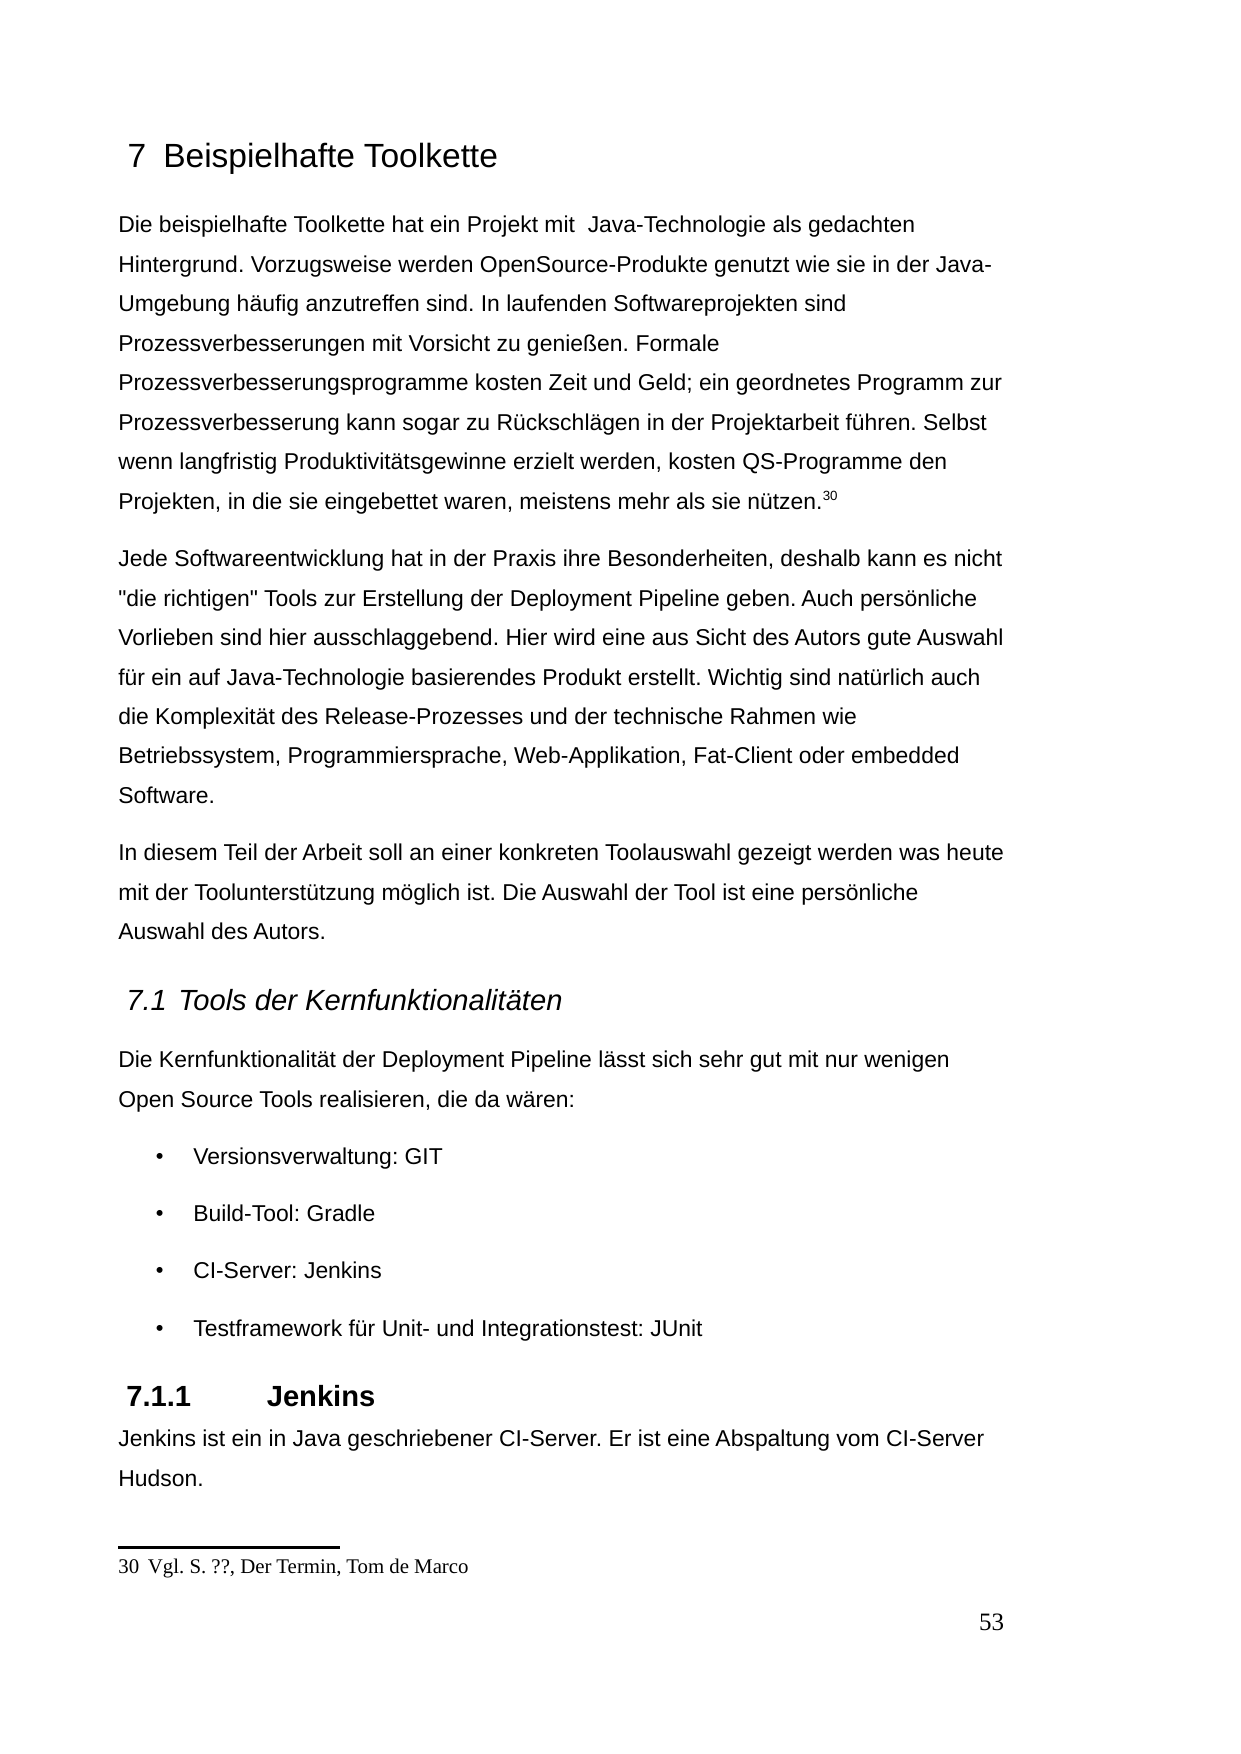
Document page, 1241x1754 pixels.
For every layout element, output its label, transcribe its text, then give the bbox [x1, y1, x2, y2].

text Vgl. S. ??, Der Termin, Tom de Marco [118, 1553, 1004, 1578]
subtitle Beispielhafte Toolkette [118, 136, 1004, 174]
text Jenkins ist ein in Java geschriebener CI-Server. Er ist eine Abspaltung vom CI-Server Hudson. [118, 1425, 1004, 1491]
subtitle Tools der Kernfunktionalitäten [118, 982, 1004, 1016]
text Jede Softwareentwicklung hat in der Praxis ihre Besonderheiten, deshalb kann es nicht "die richtigen" Tools zur Erstellung der Deployment Pipeline geben. Auch persönliche Vorlieben sind hier ausschlaggebend. Hier wird eine aus Sicht des Autors gute Auswahl für ein auf Java-Technologie basierendes Produkt erstellt. Wichtig sind natürlich auch die Komplexität des Release-Prozesses und der technische Rahmen wie Betriebssystem, Programmiersprache, Web-Applikation, Fat-Client oder embedded Software. [118, 545, 1004, 808]
text In diesem Teil der Arbeit soll an einer konkreten Toolauswahl gezeigt werden was heute mit der Toolunterstützung möglich ist. Die Auswahl der Tool ist eine persönliche Auswahl des Autors. [118, 839, 1004, 944]
text Die beispielhafte Toolkette hat ein Projekt mit Java-Technologie als gedachten Hintergrund. Vorzugsweise werden OpenSource-Produkte genutzt wie sie in der Java-Umgebung häufig anzutreffen sind. In laufenden Softwareprojekten sind Prozessverbesserungen mit Vorsicht zu genießen. Formale Prozessverbesserungsprogramme kosten Zeit und Geld; ein geordnetes Programm zur Prozessverbesserung kann sogar zu Rückschlägen in der Projektarbeit führen. Selbst wenn langfristig Produktivitätsgewinne erzielt werden, kosten QS-Programme den Projekten, in die sie eingebettet waren, meistens mehr als sie nützen. [118, 211, 1004, 514]
subtitle Jenkins [118, 1379, 1004, 1412]
text Die Kernfunktionalität der Deployment Pipeline lässt sich sehr gut mit nur wenigen Open Source Tools realisieren, die da wären: [118, 1046, 1004, 1112]
list Versionsverwaltung: GIT [156, 1143, 1004, 1169]
list CI-Server: Jenkins [156, 1257, 1004, 1284]
list Build-Tool: Gradle [156, 1200, 1004, 1226]
list Testframework für Unit- und Integrationstest: JUnit [156, 1314, 1004, 1341]
